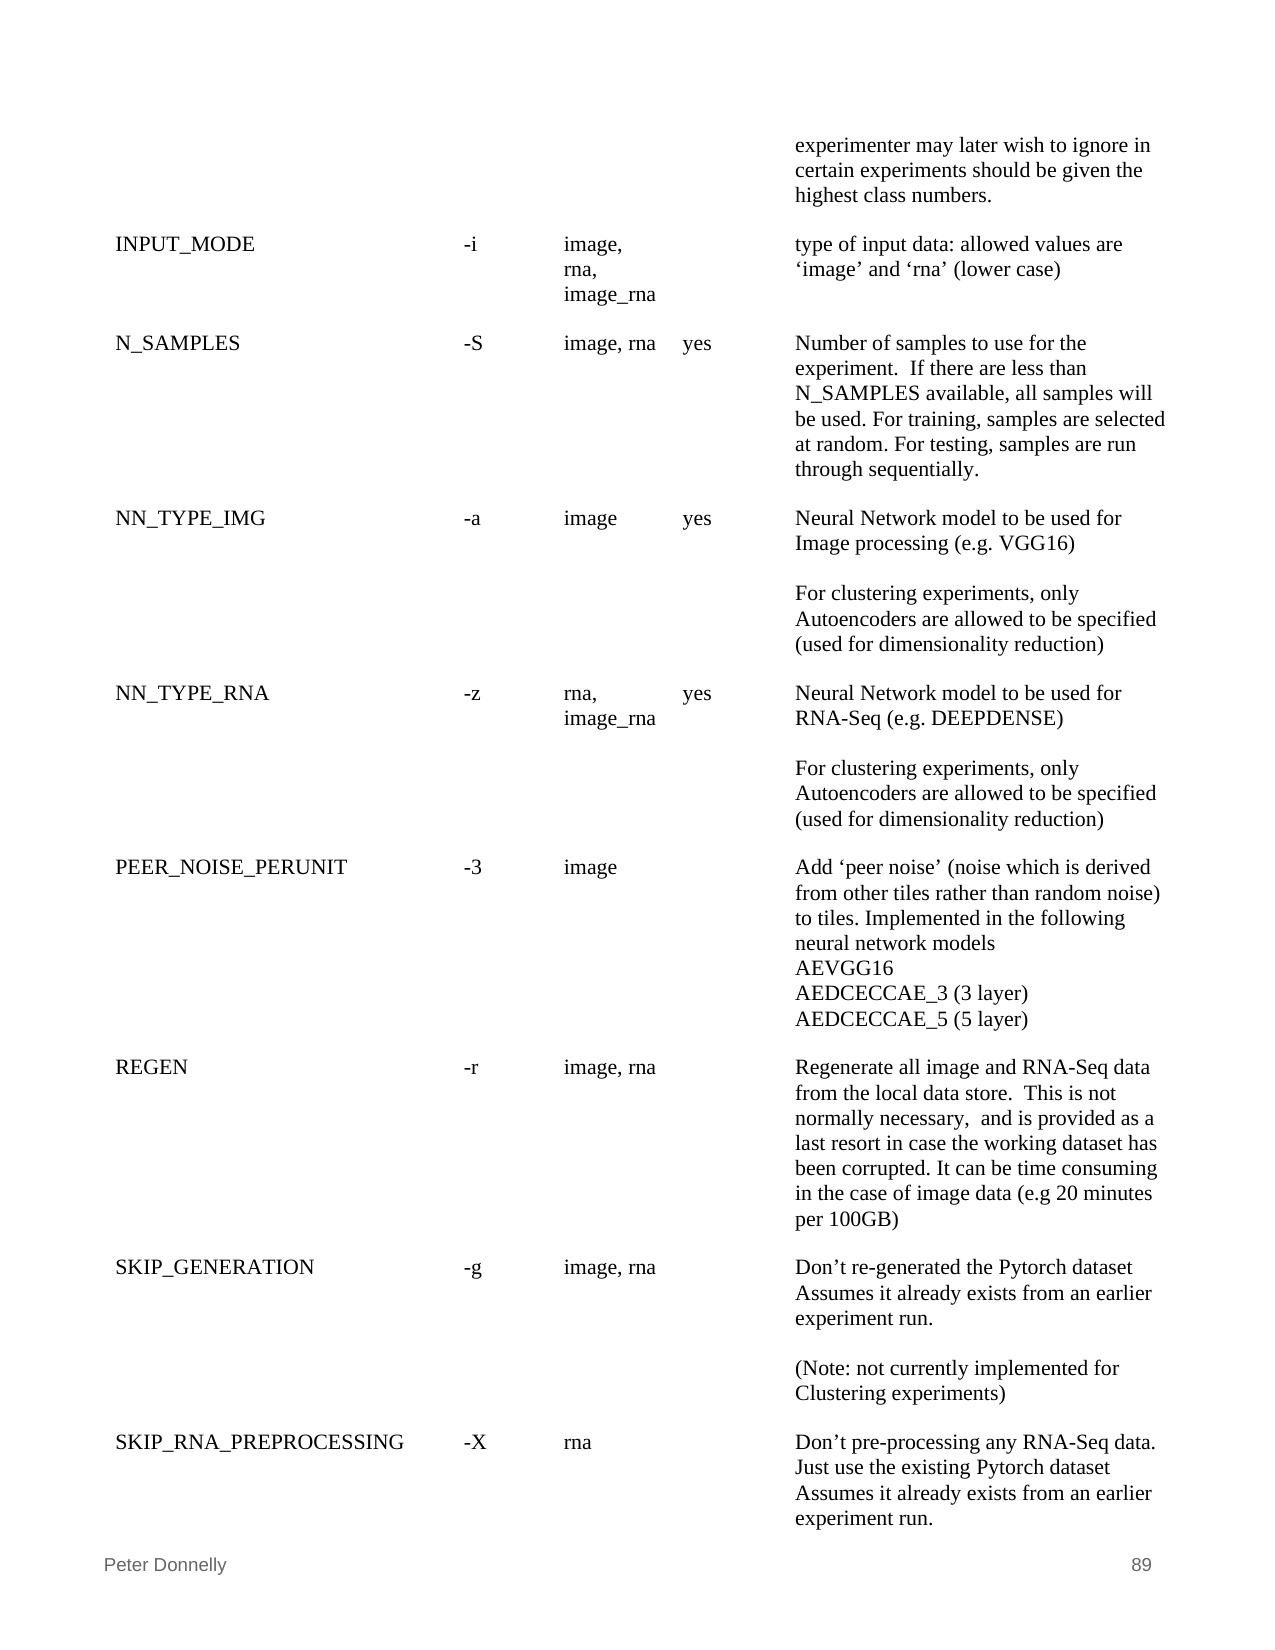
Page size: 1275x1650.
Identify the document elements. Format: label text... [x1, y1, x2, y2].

table_cell image, rna, image_rna [552, 219, 671, 318]
table_cell -a [452, 493, 552, 668]
table_cell [671, 219, 783, 318]
table_cell Don’t pre-processing any RNA-Seq data. Just use the existing Pytorch dataset Assumes it already exists from an earlier experiment run. [783, 1417, 1189, 1542]
table_cell image, rna [552, 318, 671, 493]
table_cell INPUT_MODE [104, 219, 452, 318]
table_cell image [552, 843, 671, 1042]
table_cell [671, 120, 783, 219]
table_cell Neural Network model to be used for RNA-Seq (e.g. DEEPDENSE) For clustering experiments, only Autoencoders are allowed to be specified (used for dimensionality reduction) [783, 668, 1189, 842]
table_cell image, rna [552, 1043, 671, 1242]
table_cell -X [452, 1417, 552, 1542]
table_cell Number of samples to use for the experiment. If there are less than N_SAMPLES available, all samples will be used. For training, samples are selected at random. For testing, samples are run through sequentially. [783, 318, 1189, 493]
table_cell -r [452, 1043, 552, 1242]
table_cell Don’t re-generated the Pytorch dataset Assumes it already exists from an earlier experiment run. (Note: not currently implemented for Clustering experiments) [783, 1243, 1189, 1417]
table_cell SKIP_RNA_PREPROCESSING [104, 1417, 452, 1542]
table_cell Regenerate all image and RNA-Seq data from the local data store. This is not normally necessary, and is provided as a last resort in case the working dataset has been corrupted. It can be time consuming in the case of image data (e.g 20 minutes per 100GB) [783, 1043, 1189, 1242]
table_cell experimenter may later wish to ignore in certain experiments should be given the highest class numbers. [783, 120, 1189, 219]
table_cell NN_TYPE_RNA [104, 668, 452, 842]
table_cell [671, 1243, 783, 1417]
table_cell image, rna [552, 1243, 671, 1417]
table_cell [671, 1417, 783, 1542]
table_cell SKIP_GENERATION [104, 1243, 452, 1417]
table_cell -g [452, 1243, 552, 1417]
table_cell PEER_NOISE_PERUNIT [104, 843, 452, 1042]
table_cell [671, 1043, 783, 1242]
table_cell Neural Network model to be used for Image processing (e.g. VGG16) For clustering experiments, only Autoencoders are allowed to be specified (used for dimensionality reduction) [783, 493, 1189, 668]
table_cell yes [671, 318, 783, 493]
table_cell NN_TYPE_IMG [104, 493, 452, 668]
table_cell N_SAMPLES [104, 318, 452, 493]
table_cell image [552, 493, 671, 668]
table_cell -3 [452, 843, 552, 1042]
table_cell [552, 120, 671, 219]
table_cell [452, 120, 552, 219]
table_cell rna [552, 1417, 671, 1542]
table_cell [104, 120, 452, 219]
table_cell type of input data: allowed values are ‘image’ and ‘rna’ (lower case) [783, 219, 1189, 318]
table_cell -z [452, 668, 552, 842]
table_cell REGEN [104, 1043, 452, 1242]
table_cell yes [671, 668, 783, 842]
table_cell [671, 843, 783, 1042]
table_cell -i [452, 219, 552, 318]
table_cell -S [452, 318, 552, 493]
table_cell yes [671, 493, 783, 668]
table_cell Add ‘peer noise’ (noise which is derived from other tiles rather than random noise) to tiles. Implemented in the following neural network models AEVGG16 AEDCECCAE_3 (3 layer) AEDCECCAE_5 (5 layer) [783, 843, 1189, 1042]
table_cell rna, image_rna [552, 668, 671, 842]
